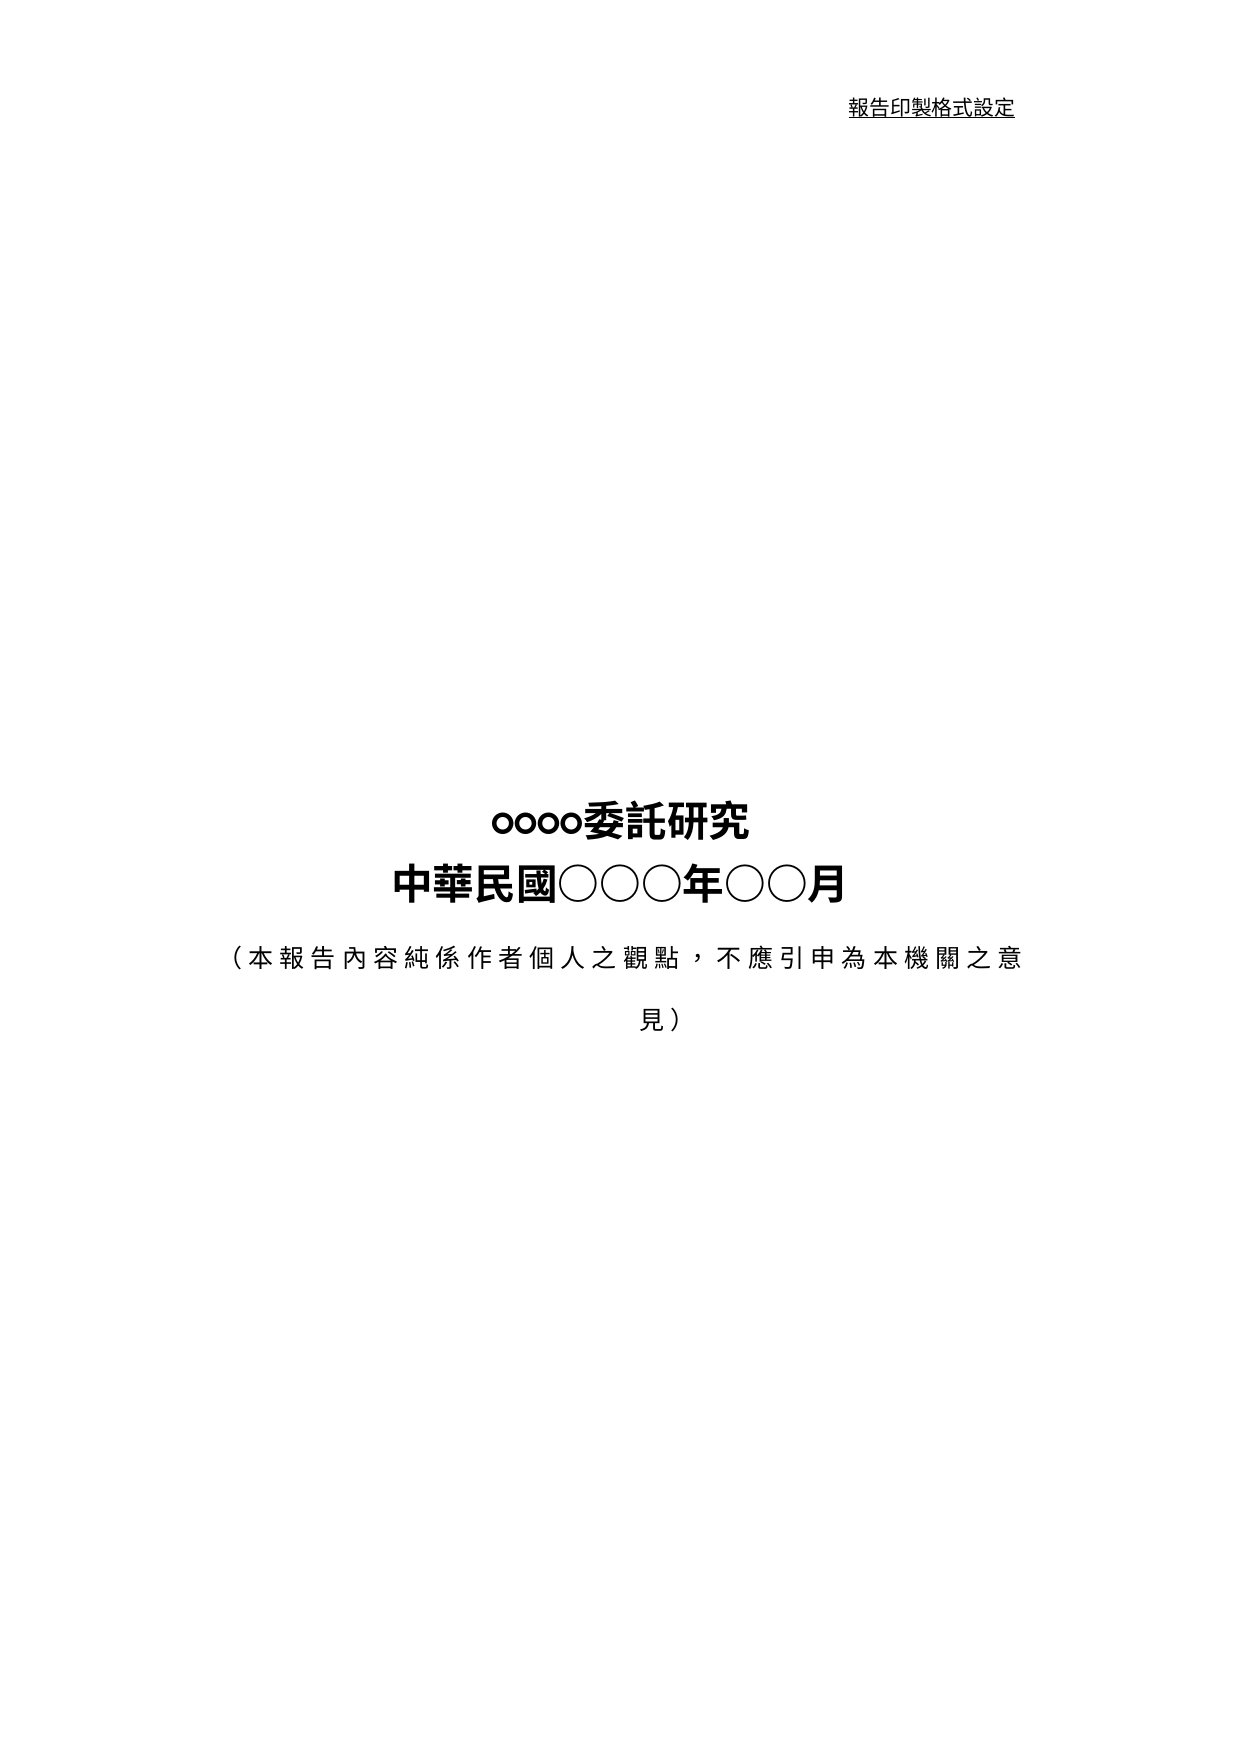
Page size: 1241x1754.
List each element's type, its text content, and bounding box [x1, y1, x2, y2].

text ○○○○委託研究 [188, 777, 1052, 839]
text （本報告內容純係作者個人之觀點，不應引申為本機關之意見） [188, 914, 1052, 1039]
text 中華民國○○○年○○月 [188, 839, 1052, 902]
